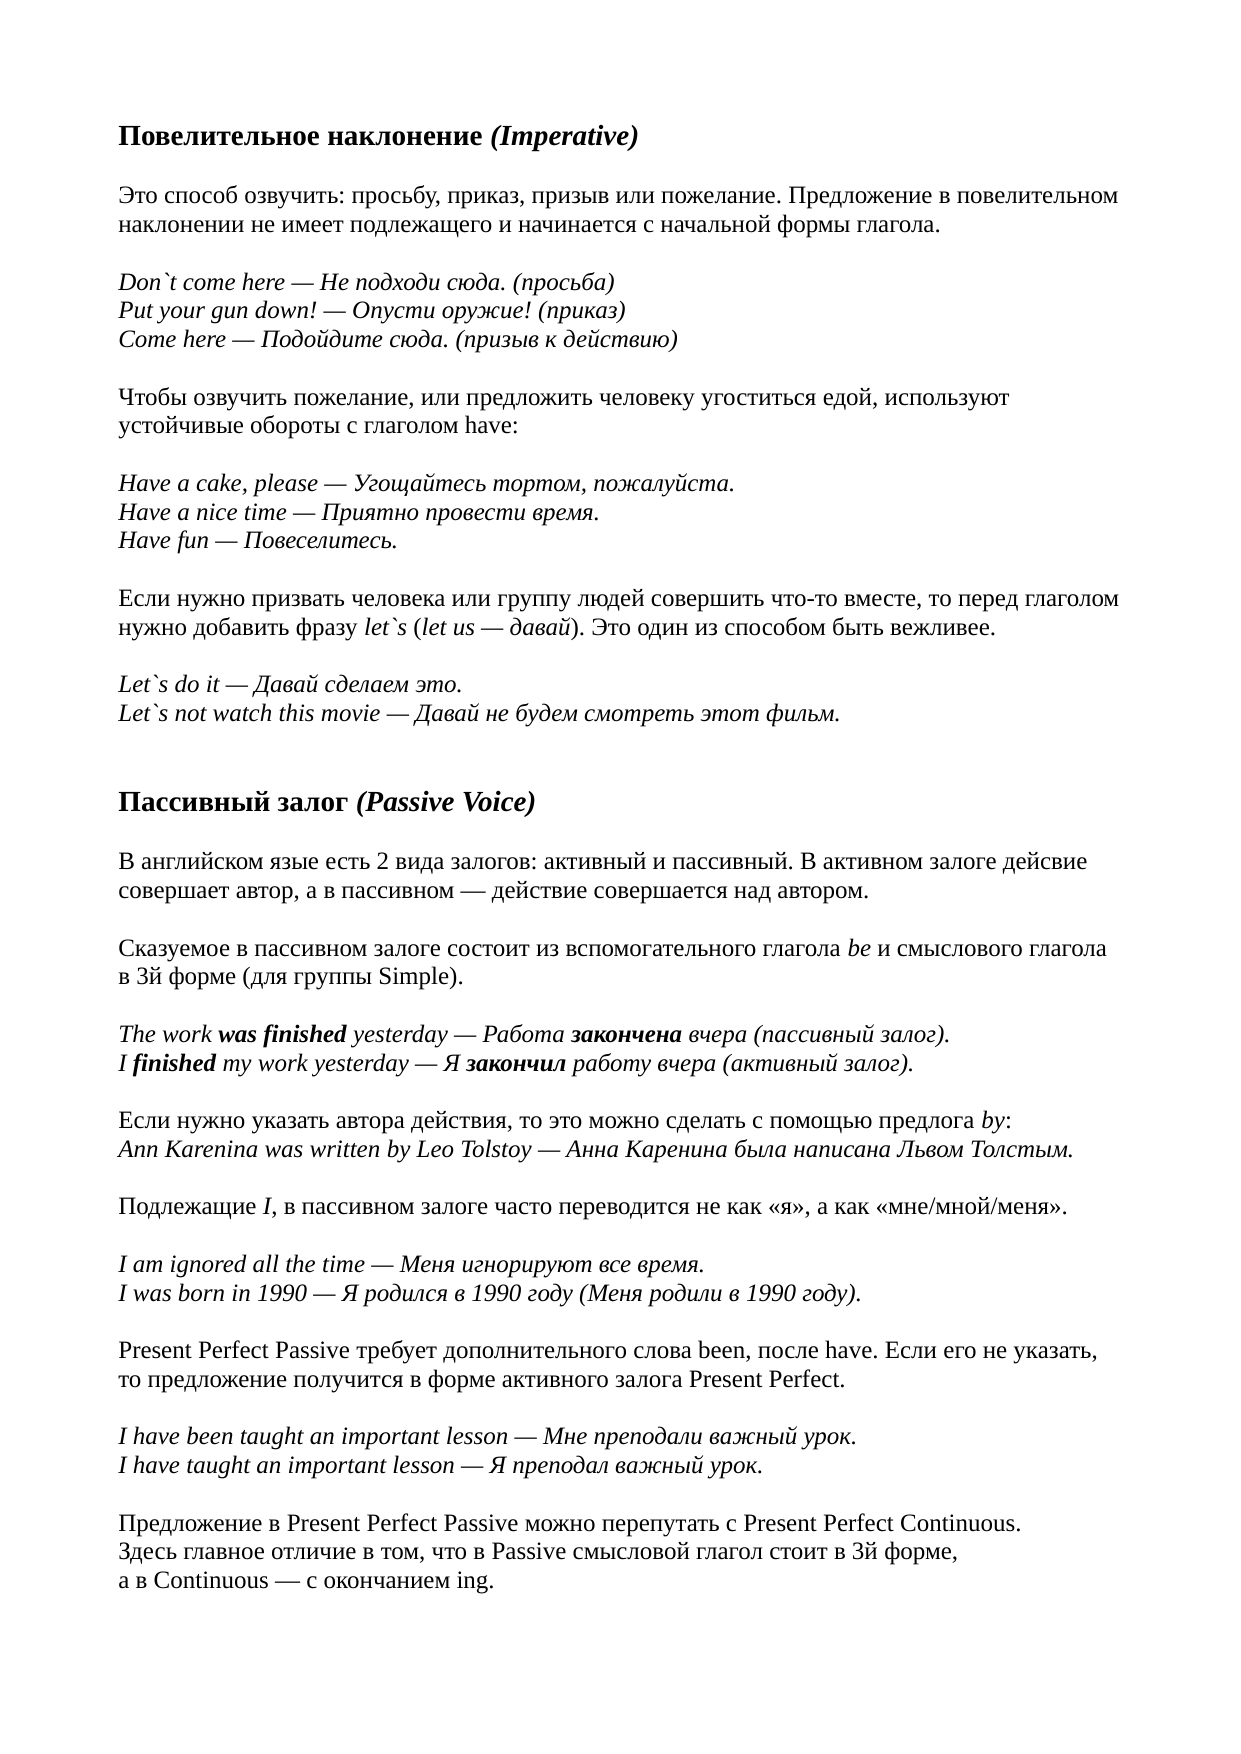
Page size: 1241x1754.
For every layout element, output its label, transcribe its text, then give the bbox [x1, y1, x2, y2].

text Пассивный залог (Passive Voice) [118, 784, 1122, 818]
text Come here — Подойдите сюда. (призыв к действию) [118, 324, 1122, 353]
text I am ignored all the time — Меня игнорируют все время. [118, 1249, 1122, 1278]
text I was born in 1990 — Я родился в 1990 году (Меня родили в 1990 году). [118, 1278, 1122, 1306]
text The work was finished yesterday — Работа закончена вчера (пассивный залог). [118, 1019, 1122, 1048]
text то предложение получится в форме активного залога Present Perfect. [118, 1364, 1122, 1393]
text Ann Karenina was written by Leo Tolstoy — Анна Каренина была написана Львом Толстым. [118, 1134, 1122, 1163]
text Здесь главное отличие в том, что в Passive смысловой глагол стоит в 3й форме, [118, 1536, 1122, 1565]
text Если нужно призвать человека или группу людей совершить что-то вместе, то перед глаголом нужно добавить фразу let`s (let us — давай). Это один из способом быть вежливее. [118, 583, 1122, 640]
text I have taught an important lesson — Я преподал важный урок. [118, 1450, 1122, 1479]
text Present Perfect Passive требует дополнительного слова been, после have. Если его не указать, [118, 1335, 1122, 1364]
text Have a cake, please — Угощайтесь тортом, пожалуйста. [118, 468, 1122, 497]
text Have fun — Повеселитесь. [118, 525, 1122, 554]
text Have a nice time — Приятно провести время. [118, 497, 1122, 525]
text а в Continuous — с окончанием ing. [118, 1565, 1122, 1594]
text В английском язые есть 2 вида залогов: активный и пассивный. В активном залоге дейсвие совершает автор, а в пассивном — действие совершается над автором. [118, 846, 1122, 904]
text Let`s not watch this movie — Давай не будем смотреть этот фильм. [118, 698, 1122, 727]
text I finished my work yesterday — Я закончил работу вчера (активный залог). [118, 1048, 1122, 1076]
text Если нужно указать автора действия, то это можно сделать с помощью предлога by: [118, 1105, 1122, 1134]
text Повелительное наклонение (Imperative) [118, 118, 1122, 152]
text Это способ озвучить: просьбу, приказ, призыв или пожелание. Предложение в повелительном наклонении не имеет подлежащего и начинается с начальной формы глагола. [118, 180, 1122, 238]
text Don`t come here — Не подходи сюда. (просьба) [118, 267, 1122, 295]
text Put your gun down! — Опусти оружие! (приказ) [118, 295, 1122, 324]
text Let`s do it — Давай сделаем это. [118, 669, 1122, 698]
text Подлежащие I, в пассивном залоге часто переводится не как «я», а как «мне/мной/меня». [118, 1191, 1122, 1220]
text I have been taught an important lesson — Мне преподали важный урок. [118, 1421, 1122, 1450]
text Предложение в Present Perfect Passive можно перепутать с Present Perfect Continuous. [118, 1508, 1122, 1536]
text Сказуемое в пассивном залоге состоит из вспомогательного глагола be и смыслового глагола в 3й форме (для группы Simple). [118, 933, 1122, 990]
text Чтобы озвучить пожелание, или предложить человеку угоститься едой, используют устойчивые обороты с глаголом have: [118, 382, 1122, 439]
